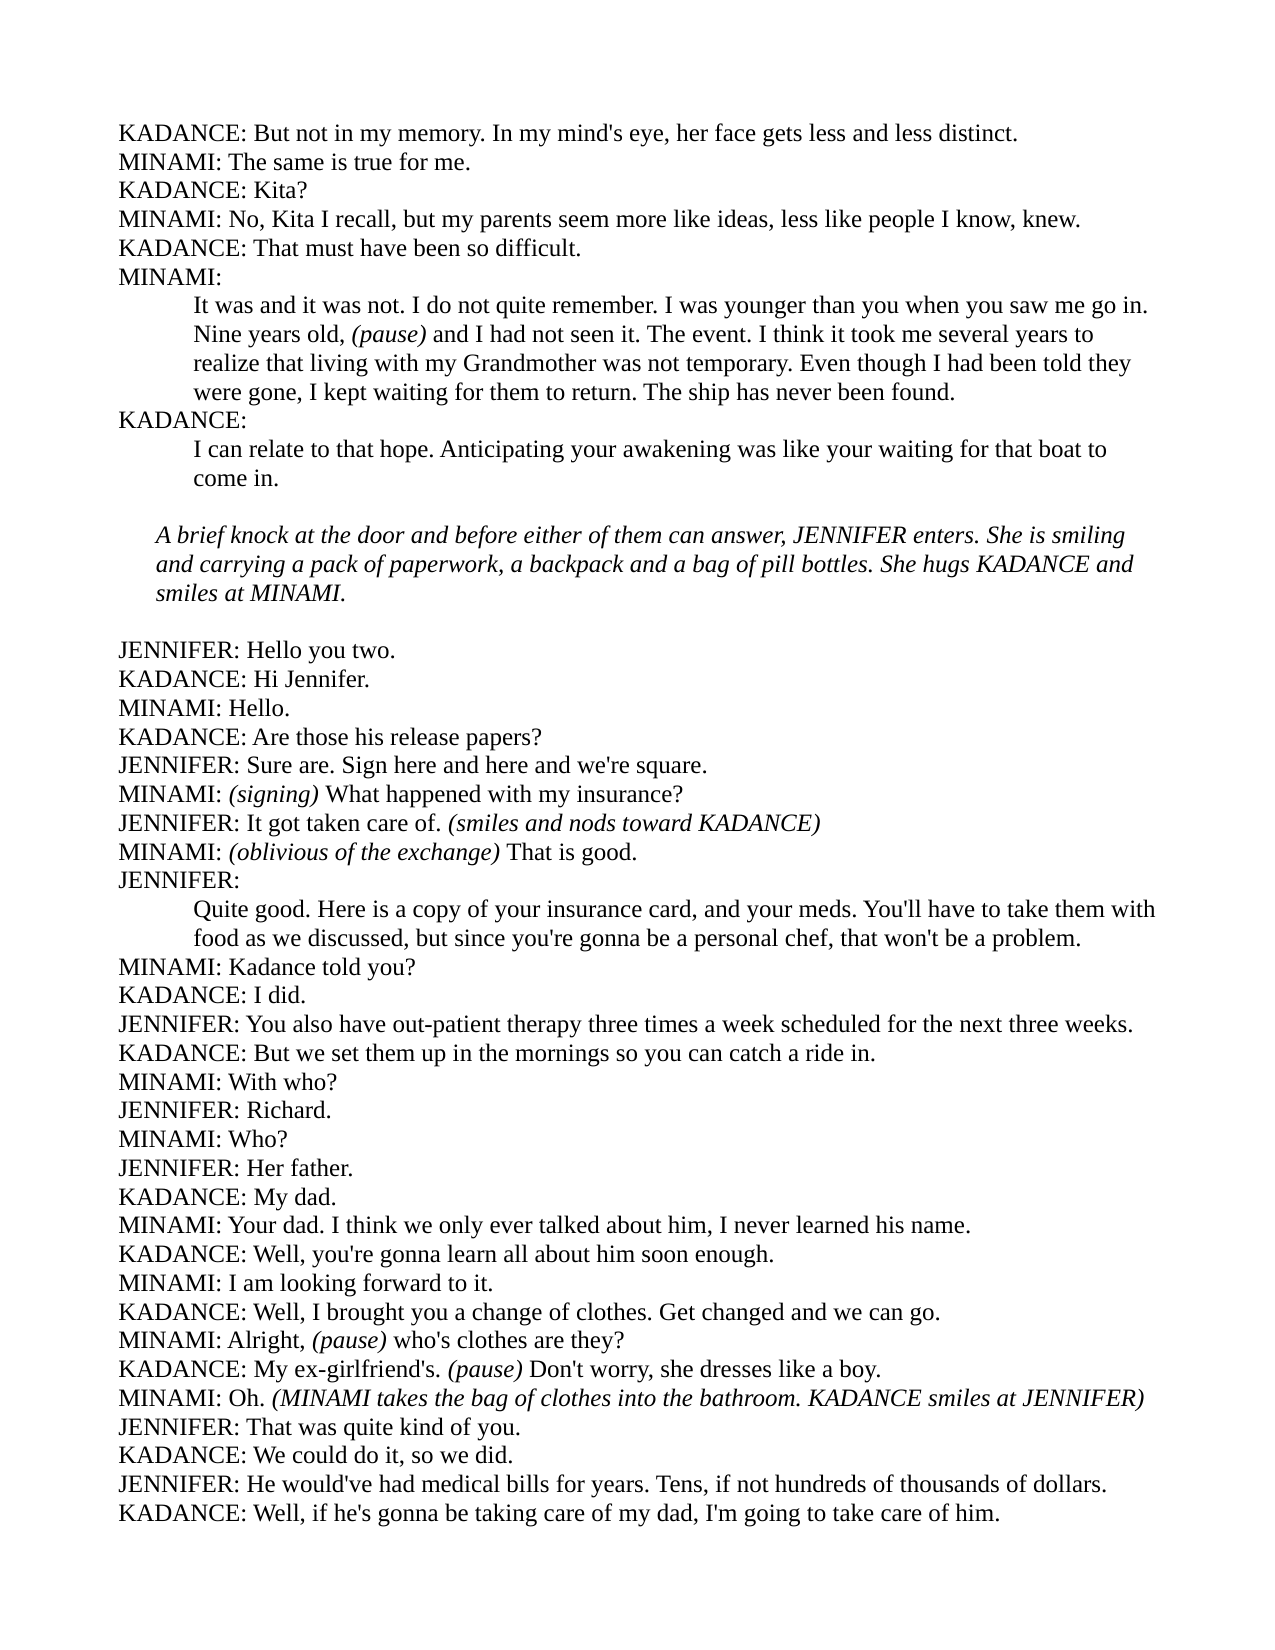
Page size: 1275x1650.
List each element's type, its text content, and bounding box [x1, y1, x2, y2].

text A brief knock at the door and before either of them can answer, JENNIFER enters. She is smiling and carrying a pack of paperwork, a backpack and a bag of pill bottles. She hugs KADANCE and smiles at MINAMI. [156, 521, 1157, 607]
text MINAMI: Alright, (pause) who's clothes are they? [118, 1326, 1157, 1354]
text KADANCE: [118, 406, 1157, 434]
text MINAMI: No, Kita I recall, but my parents seem more like ideas, less like people I know, knew. [118, 204, 1157, 233]
text KADANCE: Well, I brought you a change of clothes. Get changed and we can go. [118, 1297, 1157, 1326]
text KADANCE: I did. [118, 981, 1157, 1009]
text JENNIFER: You also have out-patient therapy three times a week scheduled for the next three weeks. [118, 1009, 1157, 1038]
text JENNIFER: Her father. [118, 1153, 1157, 1182]
text KADANCE: But we set them up in the mornings so you can catch a ride in. [118, 1038, 1157, 1067]
text KADANCE: That must have been so difficult. [118, 233, 1157, 262]
text JENNIFER: Richard. [118, 1096, 1157, 1124]
text MINAMI: [118, 262, 1157, 291]
text MINAMI: Hello. [118, 693, 1157, 722]
text KADANCE: Hi Jennifer. [118, 664, 1157, 693]
text KADANCE: But not in my memory. In my mind's eye, her face gets less and less distinct. [118, 118, 1157, 147]
text It was and it was not. I do not quite remember. I was younger than you when you saw me go in. Nine years old, (pause) and I had not seen it. The event. I think it took me several years to realize that living with my Grandmother was not temporary. Even though I had been told they were gone, I kept waiting for them to return. The ship has never been found. [193, 291, 1157, 406]
text KADANCE: Are those his release papers? [118, 722, 1157, 751]
text MINAMI: I am looking forward to it. [118, 1268, 1157, 1297]
text Quite good. Here is a copy of your insurance card, and your meds. You'll have to take them with food as we discussed, but since you're gonna be a personal chef, that won't be a problem. [193, 894, 1157, 952]
text KADANCE: My dad. [118, 1182, 1157, 1211]
text MINAMI: Oh. (MINAMI takes the bag of clothes into the bathroom. KADANCE smiles at JENNIFER) [118, 1383, 1157, 1412]
text MINAMI: Who? [118, 1124, 1157, 1153]
text KADANCE: Kita? [118, 176, 1157, 204]
text JENNIFER: Sure are. Sign here and here and we're square. [118, 751, 1157, 779]
text JENNIFER: Hello you two. [118, 636, 1157, 664]
text KADANCE: Well, you're gonna learn all about him soon enough. [118, 1239, 1157, 1268]
text MINAMI: Your dad. I think we only ever talked about him, I never learned his name. [118, 1211, 1157, 1239]
text MINAMI: (oblivious of the exchange) That is good. [118, 837, 1157, 866]
text JENNIFER: He would've had medical bills for years. Tens, if not hundreds of thousands of dollars. [118, 1469, 1157, 1498]
text MINAMI: (signing) What happened with my insurance? [118, 779, 1157, 808]
text JENNIFER: That was quite kind of you. [118, 1412, 1157, 1441]
text JENNIFER: It got taken care of. (smiles and nods toward KADANCE) [118, 808, 1157, 837]
text KADANCE: My ex-girlfriend's. (pause) Don't worry, she dresses like a boy. [118, 1354, 1157, 1383]
text KADANCE: Well, if he's gonna be taking care of my dad, I'm going to take care of him. [118, 1498, 1157, 1527]
text MINAMI: With who? [118, 1067, 1157, 1096]
text I can relate to that hope. Anticipating your awakening was like your waiting for that boat to come in. [193, 434, 1157, 492]
text KADANCE: We could do it, so we did. [118, 1441, 1157, 1469]
text MINAMI: Kadance told you? [118, 952, 1157, 981]
text JENNIFER: [118, 866, 1157, 894]
text MINAMI: The same is true for me. [118, 147, 1157, 176]
